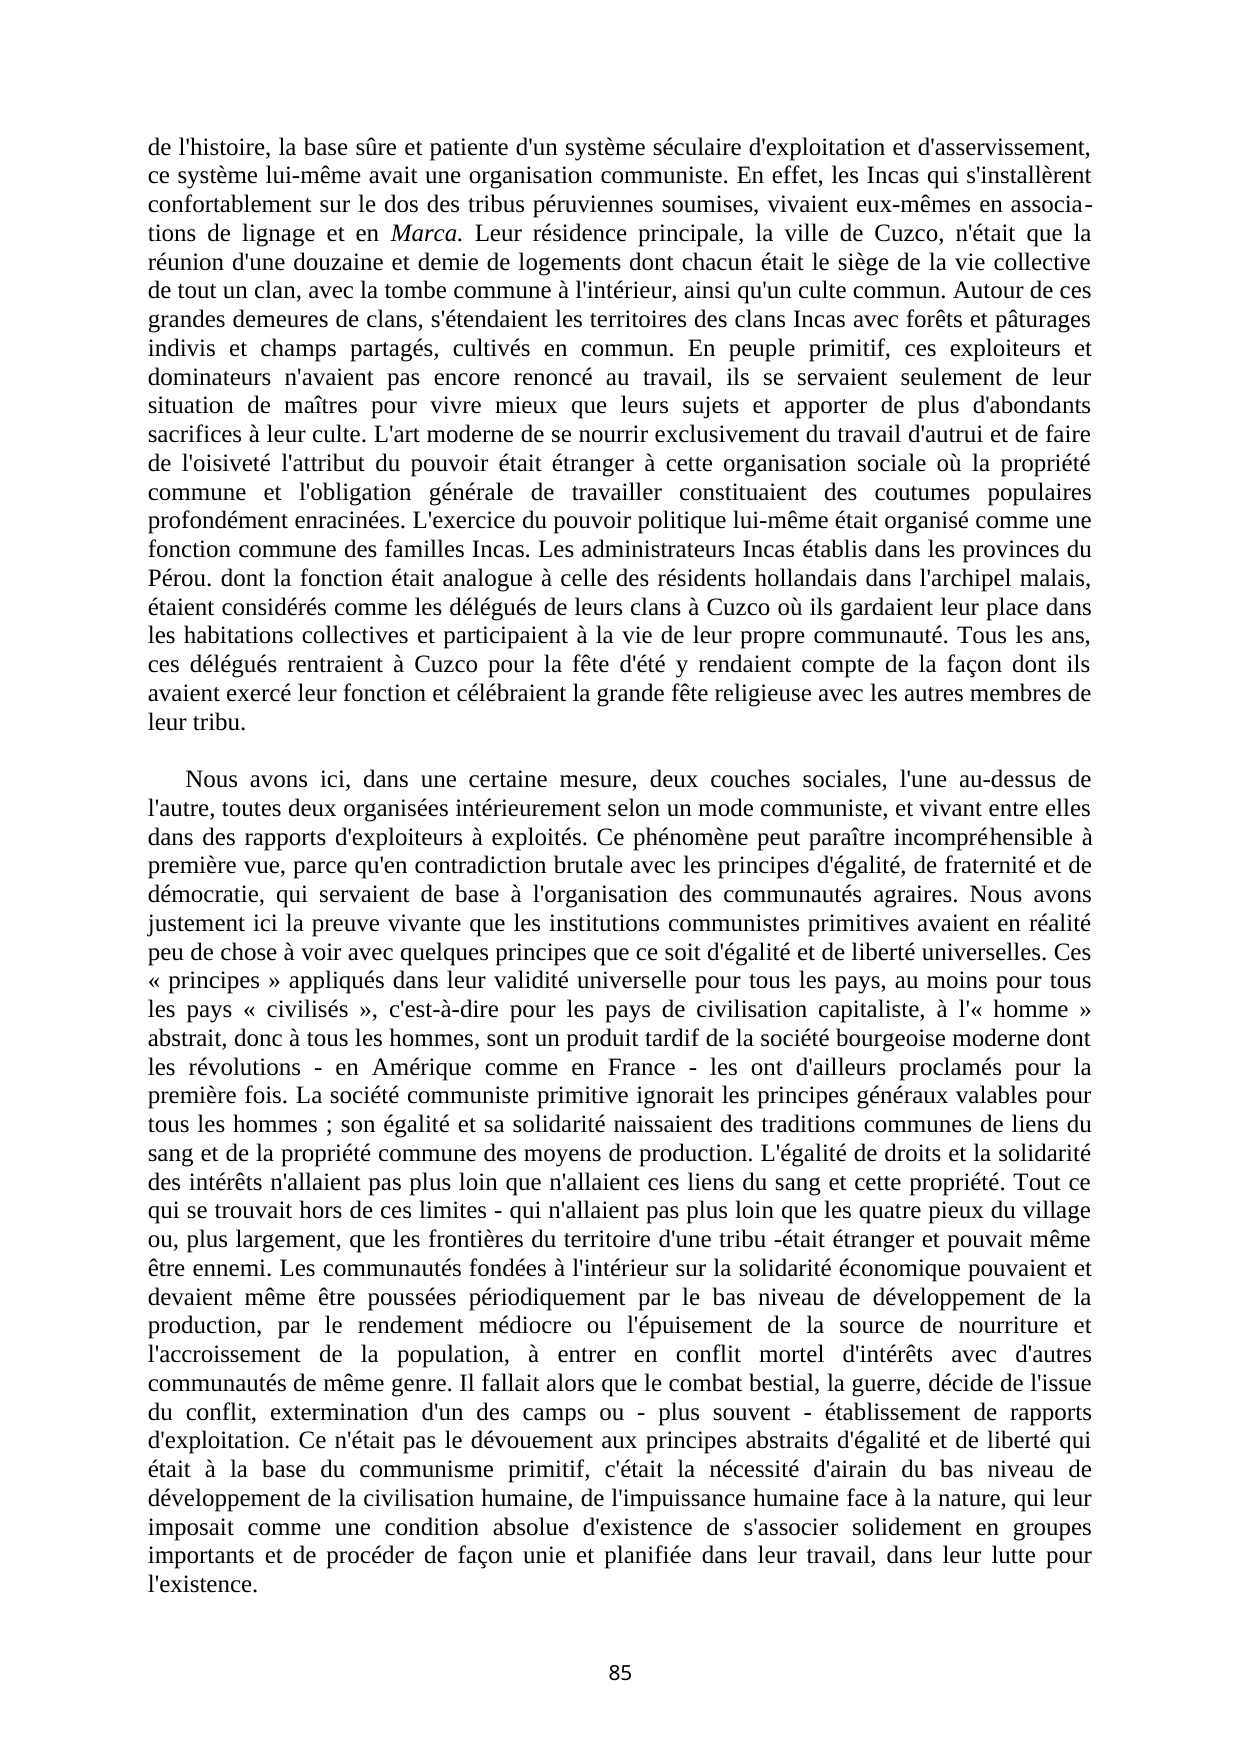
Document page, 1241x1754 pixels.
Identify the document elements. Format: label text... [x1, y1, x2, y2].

text Nous avons ici, dans une certaine mesure, deux couches sociales, l'une au-dessus de l'autre, toutes deux organisées intérieurement selon un mode communiste, et vivant entre elles dans des rapports d'exploiteurs à exploités. Ce phénomène peut paraître incompré­hensible à première vue, parce qu'en contradiction brutale avec les principes d'égalité, de fraternité et de démocratie, qui servaient de base à l'organisation des communautés agraires. Nous avons justement ici la preuve vivante que les institutions communistes primitives avaient en réalité peu de chose à voir avec quelques principes que ce soit d'égalité et de liberté universelles. Ces « principes » appliqués dans leur validité universelle pour tous les pays, au moins pour tous les pays « civilisés », c'est-à-dire pour les pays de civilisation capitaliste, à l'« homme » abstrait, donc à tous les hommes, sont un produit tardif de la société bourgeoise moderne dont les révolutions - en Amérique comme en France - les ont d'ailleurs proclamés pour la première fois. La société communiste primitive ignorait les principes généraux valables pour tous les hommes ; son égalité et sa solidarité naissaient des traditions communes de liens du sang et de la propriété commune des moyens de production. L'égalité de droits et la solidarité des intérêts n'allaient pas plus loin que n'allaient ces liens du sang et cette propriété. Tout ce qui se trouvait hors de ces limites - qui n'allaient pas plus loin que les quatre pieux du village ou, plus largement, que les frontières du territoire d'une tribu -était étranger et pouvait même être ennemi. Les communautés fondées à l'intérieur sur la solidarité économique pouvaient et devaient même être poussées périodiquement par le bas niveau de développement de la production, par le rende­ment médiocre ou l'épuisement de la source de nourriture et l'accroissement de la population, à entrer en conflit mortel d'intérêts avec d'autres communautés de même genre. Il fallait alors que le combat bestial, la guerre, décide de l'issue du conflit, extermination d'un des camps ou - plus souvent - établissement de rapports d'exploi­tation. Ce n'était pas le dévouement aux principes abstraits d'égalité et de liberté qui était à la base du communisme primitif, c'était la nécessité d'airain du bas niveau de développement de la civilisation humaine, de l'impuissance humaine face à la nature, qui leur imposait comme une condition absolue d'existence de s'associer solidement en groupes importants et de procéder de façon unie et planifiée dans leur travail, dans leur lutte pour l'existence. [148, 764, 1093, 1598]
text de l'histoire, la base sûre et patiente d'un système séculaire d'exploitation et d'asservissement, ce système lui-même avait une organisa­tion communiste. En effet, les Incas qui s'installèrent confortablement sur le dos des tribus péruviennes soumises, vivaient eux-mêmes en associa­tions de lignage et en Marca. Leur résidence principale, la ville de Cuzco, n'était que la réunion d'une douzaine et demie de logements dont chacun était le siège de la vie collective de tout un clan, avec la tombe commune à l'intérieur, ainsi qu'un culte commun. Autour de ces grandes demeures de clans, s'étendaient les territoires des clans Incas avec forêts et pâturages indivis et champs partagés, cultivés en commun. En peuple primitif, ces exploiteurs et dominateurs n'avaient pas encore renoncé au travail, ils se servaient seulement de leur situation de maîtres pour vivre mieux que leurs sujets et apporter de plus d'abondants sacrifices à leur culte. L'art moderne de se nourrir exclusivement du travail d'autrui et de faire de l'oisiveté l'attribut du pouvoir était étranger à cette organisation sociale où la propriété commune et l'obligation générale de travailler constituaient des coutumes populaires profondément enracinées. L'exercice du pouvoir politique lui-même était organisé comme une fonction commune des familles Incas. Les administrateurs Incas établis dans les provinces du Pérou. dont la fonction était analogue à celle des résidents hollandais dans l'archipel malais, étaient considérés comme les délégués de leurs clans à Cuzco où ils gardaient leur place dans les habitations collectives et participaient à la vie de leur propre communauté. Tous les ans, ces délégués rentraient à Cuzco pour la fête d'été y rendaient compte de la façon dont ils avaient exercé leur fonction et célébraient la grande fête religieuse avec les autres membres de leur tribu. [148, 132, 1093, 735]
